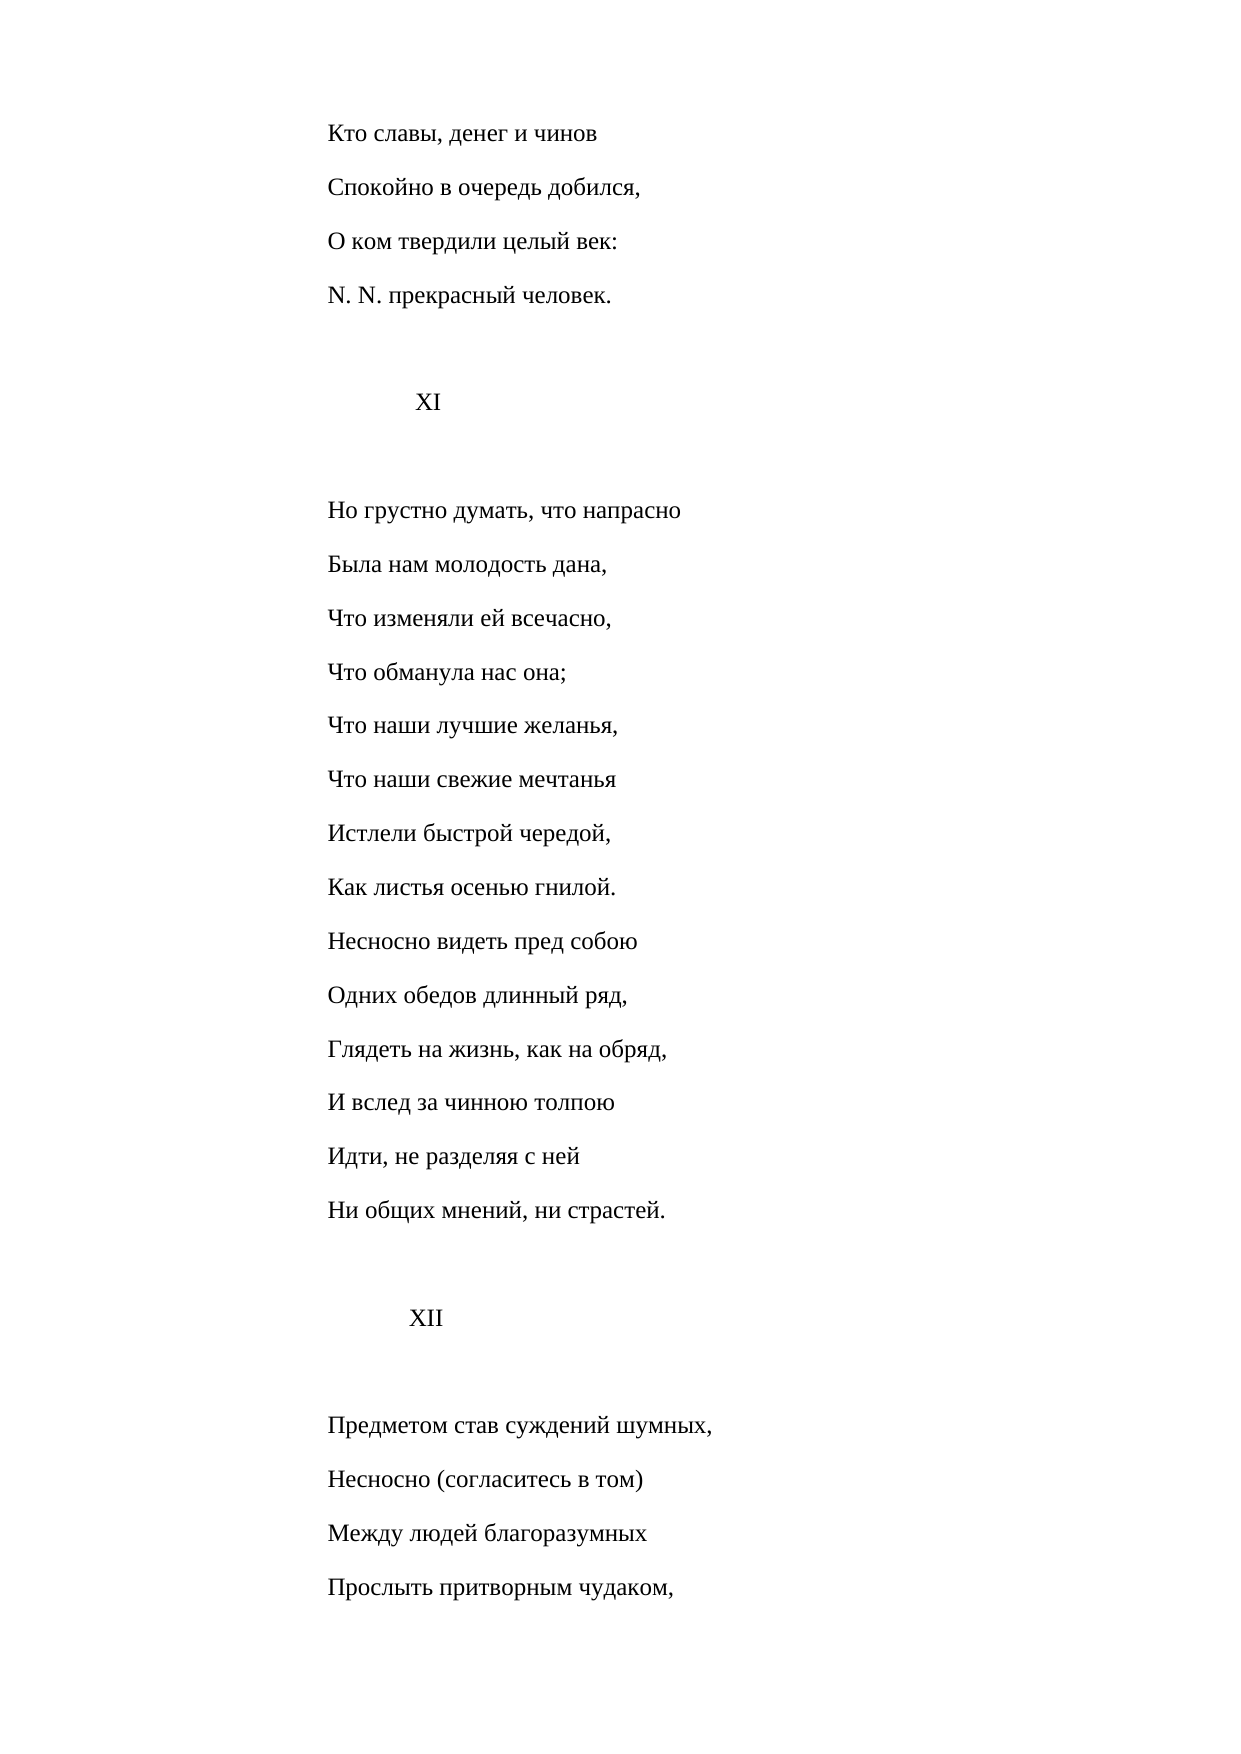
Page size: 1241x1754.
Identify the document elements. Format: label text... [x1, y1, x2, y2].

text Что наши свежие мечтанья [177, 764, 1152, 793]
text И вслед за чинною толпою [177, 1087, 1152, 1116]
text Что наши лучшие желанья, [177, 711, 1152, 739]
text XI [177, 387, 1152, 416]
text Предметом став суждений шумных, [177, 1411, 1152, 1439]
text Была нам молодость дана, [177, 549, 1152, 578]
text XII [177, 1303, 1152, 1332]
text Между людей благоразумных [177, 1518, 1152, 1547]
text Одних обедов длинный ряд, [177, 980, 1152, 1008]
text Но грустно думать, что напрасно [177, 495, 1152, 524]
text Несносно (согласитесь в том) [177, 1464, 1152, 1493]
text Как листья осенью гнилой. [177, 872, 1152, 901]
text Идти, не разделяя с ней [177, 1141, 1152, 1170]
text О ком твердили целый век: [177, 226, 1152, 254]
text Истлели быстрой чередой, [177, 818, 1152, 847]
text Что изменяли ей всечасно, [177, 603, 1152, 632]
text Глядеть на жизнь, как на обряд, [177, 1034, 1152, 1062]
text Несносно видеть пред собою [177, 926, 1152, 955]
text Что обманула нас она; [177, 657, 1152, 685]
text Прослыть притворным чудаком, [177, 1572, 1152, 1601]
text Ни общих мнений, ни страстей. [177, 1195, 1152, 1224]
text Кто славы, денег и чинов [177, 118, 1152, 147]
text Спокойно в очередь добился, [177, 172, 1152, 201]
text N. N. прекрасный человек. [177, 280, 1152, 308]
